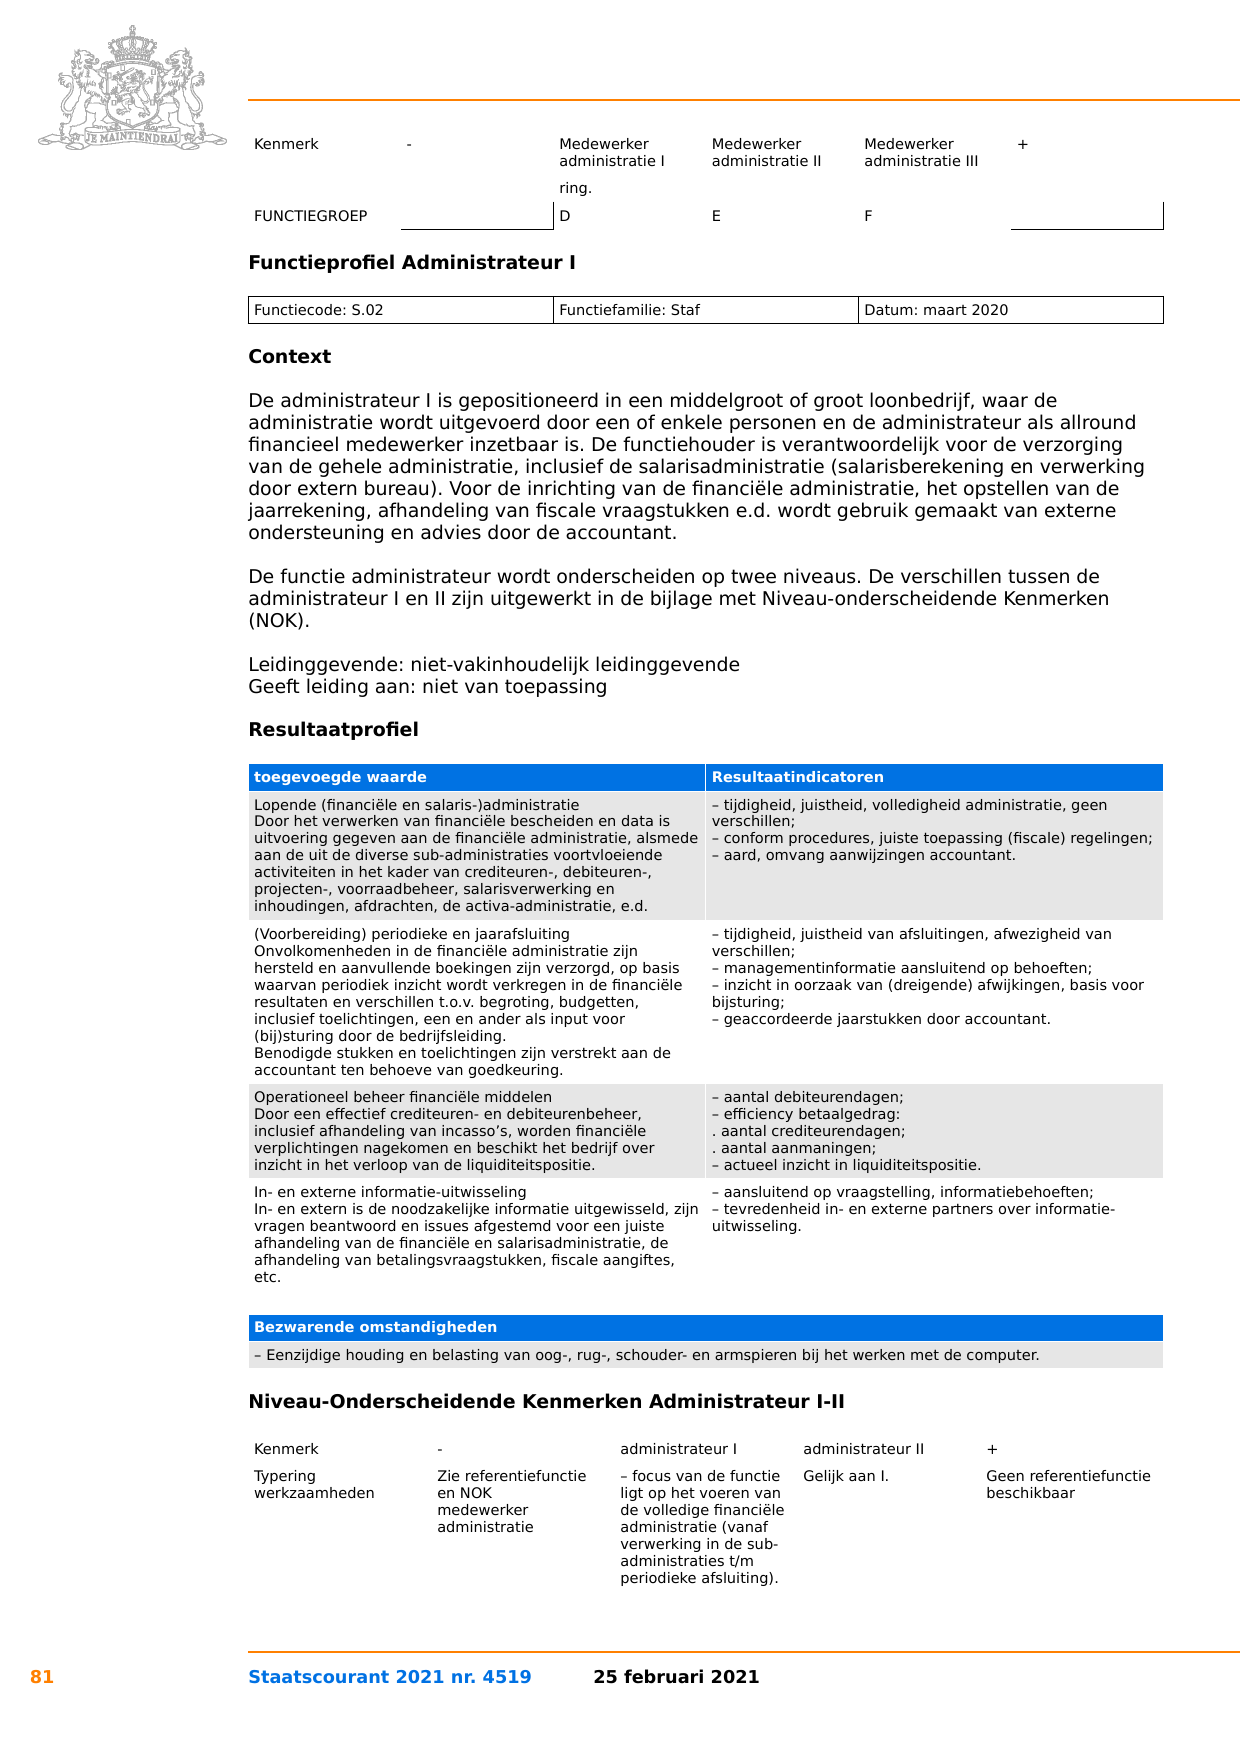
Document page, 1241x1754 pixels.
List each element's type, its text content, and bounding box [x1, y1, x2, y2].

table_cell [1011, 203, 1163, 229]
table_cell [706, 175, 858, 202]
table_cell E [706, 203, 858, 229]
table_cell [1011, 175, 1163, 202]
table_header Medewerker administratie I [554, 131, 705, 174]
table_cell [401, 203, 553, 229]
table_cell – focus van de functie ligt op het voeren van de volledige financiële administratie (vanaf verwerking in de sub-administraties t/m periodieke afsluiting). [615, 1464, 797, 1592]
text De functie administrateur wordt onderscheiden op twee niveaus. De verschillen tussen de administrateur I en II zijn uitgewerkt in de bijlage met Niveau-onderscheidende Kenmerken (NOK). [248, 566, 1163, 632]
table_header + [1011, 131, 1163, 174]
table_header - [432, 1436, 614, 1463]
text De administrateur I is gepositioneerd in een middelgroot of groot loonbedrijf, waar de administratie wordt uitgevoerd door een of enkele personen en de administrateur als allround financieel medewerker inzetbaar is. De functiehouder is verantwoordelijk voor de verzorging van de gehele administratie, inclusief de salarisadministratie (salarisberekening en verwerking door extern bureau). Voor de inrichting van de financiële administratie, het opstellen van de jaarrekening, afhandeling van fiscale vraagstukken e.d. wordt gebruik gemaakt van externe ondersteuning en advies door de accountant. [248, 390, 1163, 544]
text Geeft leiding aan: niet van toepassing [248, 676, 1163, 697]
table_cell – aansluitend op vraagstelling, informatiebehoeften; – tevredenheid in- en externe partners over informatie-uitwisseling. [706, 1180, 1163, 1291]
table_header + [981, 1436, 1163, 1463]
table_cell Lopende (financiële en salaris-)administratie Door het verwerken van financiële bescheiden en data is uitvoering gegeven aan de financiële administratie, alsmede aan de uit de diverse sub-administraties voortvloeiende activiteiten in het kader van crediteuren-, debiteuren-, projecten-, voorraadbeheer, salarisverwerking en inhoudingen, afdrachten, de activa-administratie, e.d. [249, 792, 705, 920]
table_cell FUNCTIEGROEP [249, 203, 400, 229]
table_header administrateur I [615, 1436, 797, 1463]
table_cell ring. [554, 175, 705, 202]
table_cell (Voorbereiding) periodieke en jaarafsluiting Onvolkomenheden in de financiële administratie zijn hersteld en aanvullende boekingen zijn verzorgd, op basis waarvan periodiek inzicht wordt verkregen in de financiële resultaten en verschillen t.o.v. begroting, budgetten, inclusief toelichtingen, een en ander als input voor (bij)sturing door de bedrijfsleiding. Benodigde stukken en toelichtingen zijn verstrekt aan de accountant ten behoeve van goedkeuring. [249, 921, 705, 1083]
subtitle Context [248, 346, 1163, 368]
picture [38, 25, 227, 150]
table_cell Gelijk aan I. [798, 1464, 980, 1592]
table_header Functiecode: S.02 [249, 297, 553, 323]
table_header Datum: maart 2020 [859, 297, 1163, 323]
table_cell Operationeel beheer financiële middelen Door een effectief crediteuren- en debiteurenbeheer, inclusief afhandeling van incasso’s, worden financiële verplichtingen nagekomen en beschikt het bedrijf over inzicht in het verloop van de liquiditeitspositie. [249, 1084, 705, 1178]
table_cell In- en externe informatie-uitwisseling In- en extern is de noodzakelijke informatie uitgewisseld, zijn vragen beantwoord en issues afgestemd voor een juiste afhandeling van de financiële en salarisadministratie, de afhandeling van betalingsvraagstukken, fiscale aangiftes, etc. [249, 1180, 705, 1291]
text Leidinggevende: niet-vakinhoudelijk leidinggevende [248, 653, 1163, 676]
subtitle Resultaatprofiel [248, 719, 1163, 741]
table_cell Typering werkzaamheden [249, 1464, 431, 1592]
table_header Medewerker administratie III [859, 131, 1010, 174]
table_header Kenmerk [249, 1436, 431, 1463]
table_header - [401, 131, 553, 174]
table_header Medewerker administratie II [706, 131, 858, 174]
table_header Functiefamilie: Staf [554, 297, 858, 323]
table_cell – Eenzijdige houding en belasting van oog-, rug-, schouder- en armspieren bij het werken met de computer. [249, 1342, 1163, 1368]
table_cell [401, 175, 553, 202]
table_header toegevoegde waarde [249, 764, 705, 791]
table_header Bezwarende omstandigheden [249, 1315, 1163, 1341]
table_cell [859, 175, 1010, 202]
subtitle Niveau-Onderscheidende Kenmerken Administrateur I-II [248, 1391, 1163, 1413]
table_cell – aantal debiteurendagen; – efficiency betaalgedrag: . aantal crediteurendagen; . aantal aanmaningen; – actueel inzicht in liquiditeitspositie. [706, 1084, 1163, 1178]
subtitle Functieprofiel Administrateur I [248, 252, 1163, 274]
table_header administrateur II [798, 1436, 980, 1463]
table_header Resultaatindicatoren [706, 764, 1163, 791]
table_cell – tijdigheid, juistheid, volledigheid administratie, geen verschillen; – conform procedures, juiste toepassing (fiscale) regelingen; – aard, omvang aanwijzingen accountant. [706, 792, 1163, 920]
table_cell [249, 175, 400, 202]
table_cell – tijdigheid, juistheid van afsluitingen, afwezigheid van verschillen; – managementinformatie aansluitend op behoeften; – inzicht in oorzaak van (dreigende) afwijkingen, basis voor bijsturing; – geaccordeerde jaarstukken door accountant. [706, 921, 1163, 1083]
table_cell F [859, 203, 1010, 229]
table_cell D [554, 203, 705, 229]
table_cell Zie referentiefunctie en NOK medewerker administratie [432, 1464, 614, 1592]
table_header Kenmerk [249, 131, 400, 174]
table_cell Geen referentiefunctie beschikbaar [981, 1464, 1163, 1592]
